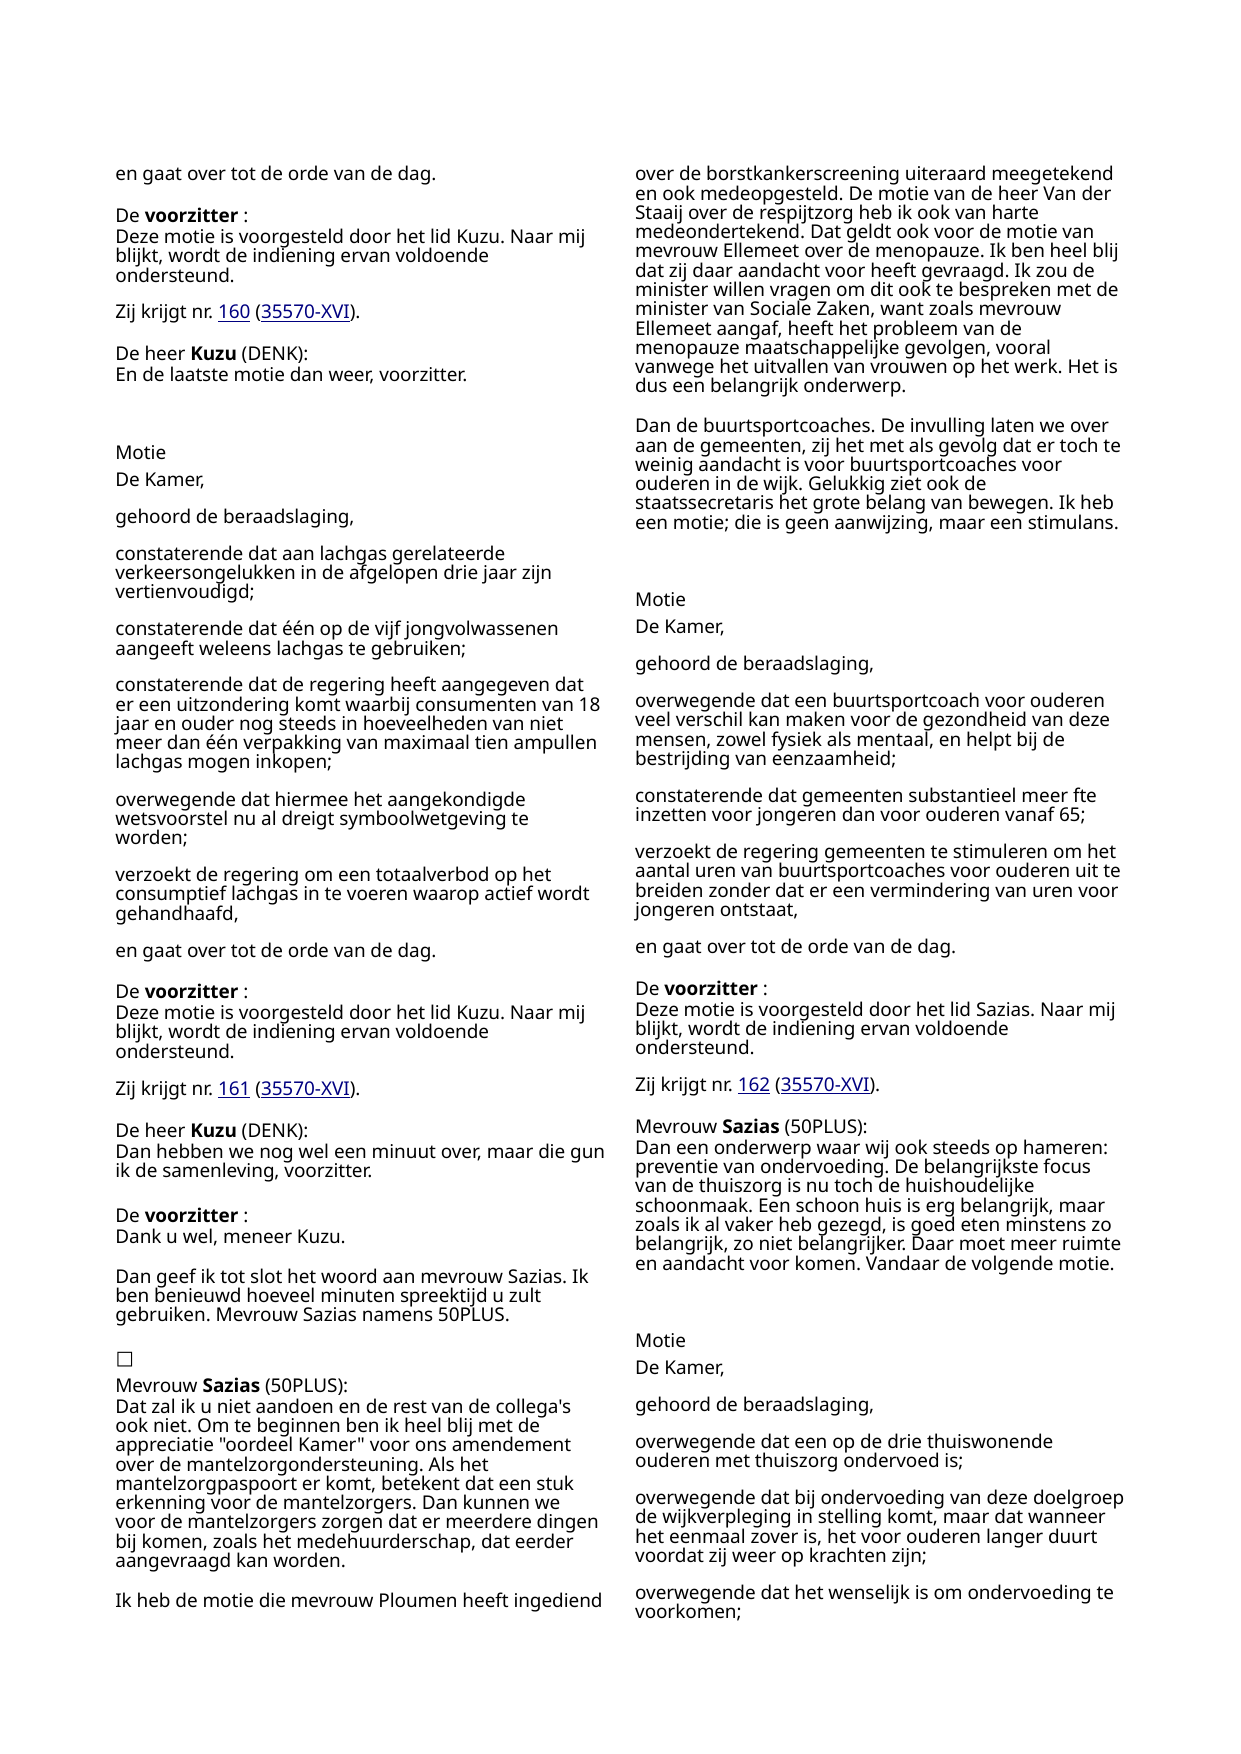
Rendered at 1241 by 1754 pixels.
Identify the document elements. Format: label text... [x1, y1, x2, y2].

text Ik heb de motie die mevrouw Ploumen heeft ingediend [115, 1592, 605, 1611]
text constaterende dat de regering heeft aangegeven dat er een uitzondering komt waarbij consumenten van 18 jaar en ouder nog steeds in hoeveelheden van niet meer dan één verpakking van maximaal tien ampullen lachgas mogen inkopen; [115, 676, 605, 773]
text Dan een onderwerp waar wij ook steeds op hameren: preventie van ondervoeding. De belangrijkste focus van de thuiszorg is nu toch de huishoudelijke schoonmaak. Een schoon huis is erg belangrijk, maar zoals ik al vaker heb gezegd, is goed eten minstens zo belangrijk, zo niet belangrijker. Daar moet meer ruimte en aandacht voor komen. Vandaar de volgende motie. [635, 1139, 1125, 1274]
text Dat zal ik u niet aandoen en de rest van de collega's ook niet. Om te beginnen ben ik heel blij met de appreciatie "oordeel Kamer" voor ons amendement over de mantelzorgondersteuning. Als het mantelzorgpaspoort er komt, betekent dat een stuk erkenning voor de mantelzorgers. Dan kunnen we voor de mantelzorgers zorgen dat er meerdere dingen bij komen, zoals het medehuurderschap, dat eerder aangevraagd kan worden. [115, 1398, 605, 1571]
text De voorzitter : [115, 1202, 605, 1228]
text overwegende dat een op de drie thuiswonende ouderen met thuiszorg ondervoed is; [635, 1433, 1125, 1471]
text Dank u wel, meneer Kuzu. [115, 1228, 605, 1247]
text overwegende dat hiermee het aangekondigde wetsvoorstel nu al dreigt symboolwetgeving te worden; [115, 791, 605, 848]
text Zij krijgt nr. 161 (35570-XVI). [115, 1080, 605, 1099]
text over de borstkankerscreening uiteraard meegetekend en ook medeopgesteld. De motie van de heer Van der Staaij over de respijtzorg heb ik ook van harte medeondertekend. Dat geldt ook voor de motie van mevrouw Ellemeet over de menopauze. Ik ben heel blij dat zij daar aandacht voor heeft gevraagd. Ik zou de minister willen vragen om dit ook te bespreken met de minister van Sociale Zaken, want zoals mevrouw Ellemeet aangaf, heeft het probleem van de menopauze maatschappelijke gevolgen, vooral vanwege het uitvallen van vrouwen op het werk. Het is dus een belangrijk onderwerp. [635, 165, 1125, 397]
text Dan hebben we nog wel een minuut over, maar die gun ik de samenleving, voorzitter. [115, 1143, 605, 1181]
text Mevrouw Sazias (50PLUS): [115, 1372, 605, 1398]
text gehoord de beraadslaging, [635, 1396, 1125, 1415]
text Mevrouw Sazias (50PLUS): [635, 1113, 1125, 1139]
text en gaat over tot de orde van de dag. [635, 938, 1125, 957]
text constaterende dat één op de vijf jongvolwassenen aangeeft weleens lachgas te gebruiken; [115, 620, 605, 659]
text Motie [635, 1327, 1125, 1353]
text Deze motie is voorgesteld door het lid Kuzu. Naar mij blijkt, wordt de indiening ervan voldoende ondersteund. [115, 228, 605, 286]
text overwegende dat het wenselijk is om ondervoeding te voorkomen; [635, 1584, 1125, 1622]
text Deze motie is voorgesteld door het lid Sazias. Naar mij blijkt, wordt de indiening ervan voldoende ondersteund. [635, 1001, 1125, 1058]
text en gaat over tot de orde van de dag. [115, 165, 605, 184]
text De voorzitter : [115, 202, 605, 228]
text overwegende dat een buurtsportcoach voor ouderen veel verschil kan maken voor de gezondheid van deze mensen, zowel fysiek als mentaal, en helpt bij de bestrijding van eenzaamheid; [635, 692, 1125, 769]
text Dan geef ik tot slot het woord aan mevrouw Sazias. Ik ben benieuwd hoeveel minuten spreektijd u zult gebruiken. Mevrouw Sazias namens 50PLUS. [115, 1268, 605, 1326]
text Zij krijgt nr. 160 (35570-XVI). [115, 303, 605, 323]
text ⬜ [115, 1346, 605, 1372]
text De heer Kuzu (DENK): [115, 341, 605, 366]
text Motie [115, 439, 605, 465]
text gehoord de beraadslaging, [115, 508, 605, 527]
text En de laatste motie dan weer, voorzitter. [115, 366, 605, 386]
text overwegende dat bij ondervoeding van deze doelgroep de wijkverpleging in stelling komt, maar dat wanneer het eenmaal zover is, het voor ouderen langer duurt voordat zij weer op krachten zijn; [635, 1489, 1125, 1566]
text De voorzitter : [115, 978, 605, 1004]
text Motie [635, 586, 1125, 612]
text De heer Kuzu (DENK): [115, 1117, 605, 1143]
text De Kamer, [635, 618, 1125, 637]
text Zij krijgt nr. 162 (35570-XVI). [635, 1076, 1125, 1095]
text gehoord de beraadslaging, [635, 655, 1125, 674]
text constaterende dat aan lachgas gerelateerde verkeersongelukken in de afgelopen drie jaar zijn vertienvoudigd; [115, 545, 605, 602]
text De Kamer, [115, 471, 605, 490]
text verzoekt de regering gemeenten te stimuleren om het aantal uren van buurtsportcoaches voor ouderen uit te breiden zonder dat er een vermindering van uren voor jongeren ontstaat, [635, 843, 1125, 920]
text verzoekt de regering om een totaalverbod op het consumptief lachgas in te voeren waarop actief wordt gehandhaafd, [115, 866, 605, 924]
text en gaat over tot de orde van de dag. [115, 942, 605, 961]
text Dan de buurtsportcoaches. De invulling laten we over aan de gemeenten, zij het met als gevolg dat er toch te weinig aandacht is voor buurtsportcoaches voor ouderen in de wijk. Gelukkig ziet ook de staatssecretaris het grote belang van bewegen. Ik heb een motie; die is geen aanwijzing, maar een stimulans. [635, 417, 1125, 533]
text De voorzitter : [635, 975, 1125, 1001]
text constaterende dat gemeenten substantieel meer fte inzetten voor jongeren dan voor ouderen vanaf 65; [635, 787, 1125, 825]
text Deze motie is voorgesteld door het lid Kuzu. Naar mij blijkt, wordt de indiening ervan voldoende ondersteund. [115, 1004, 605, 1062]
text De Kamer, [635, 1359, 1125, 1378]
